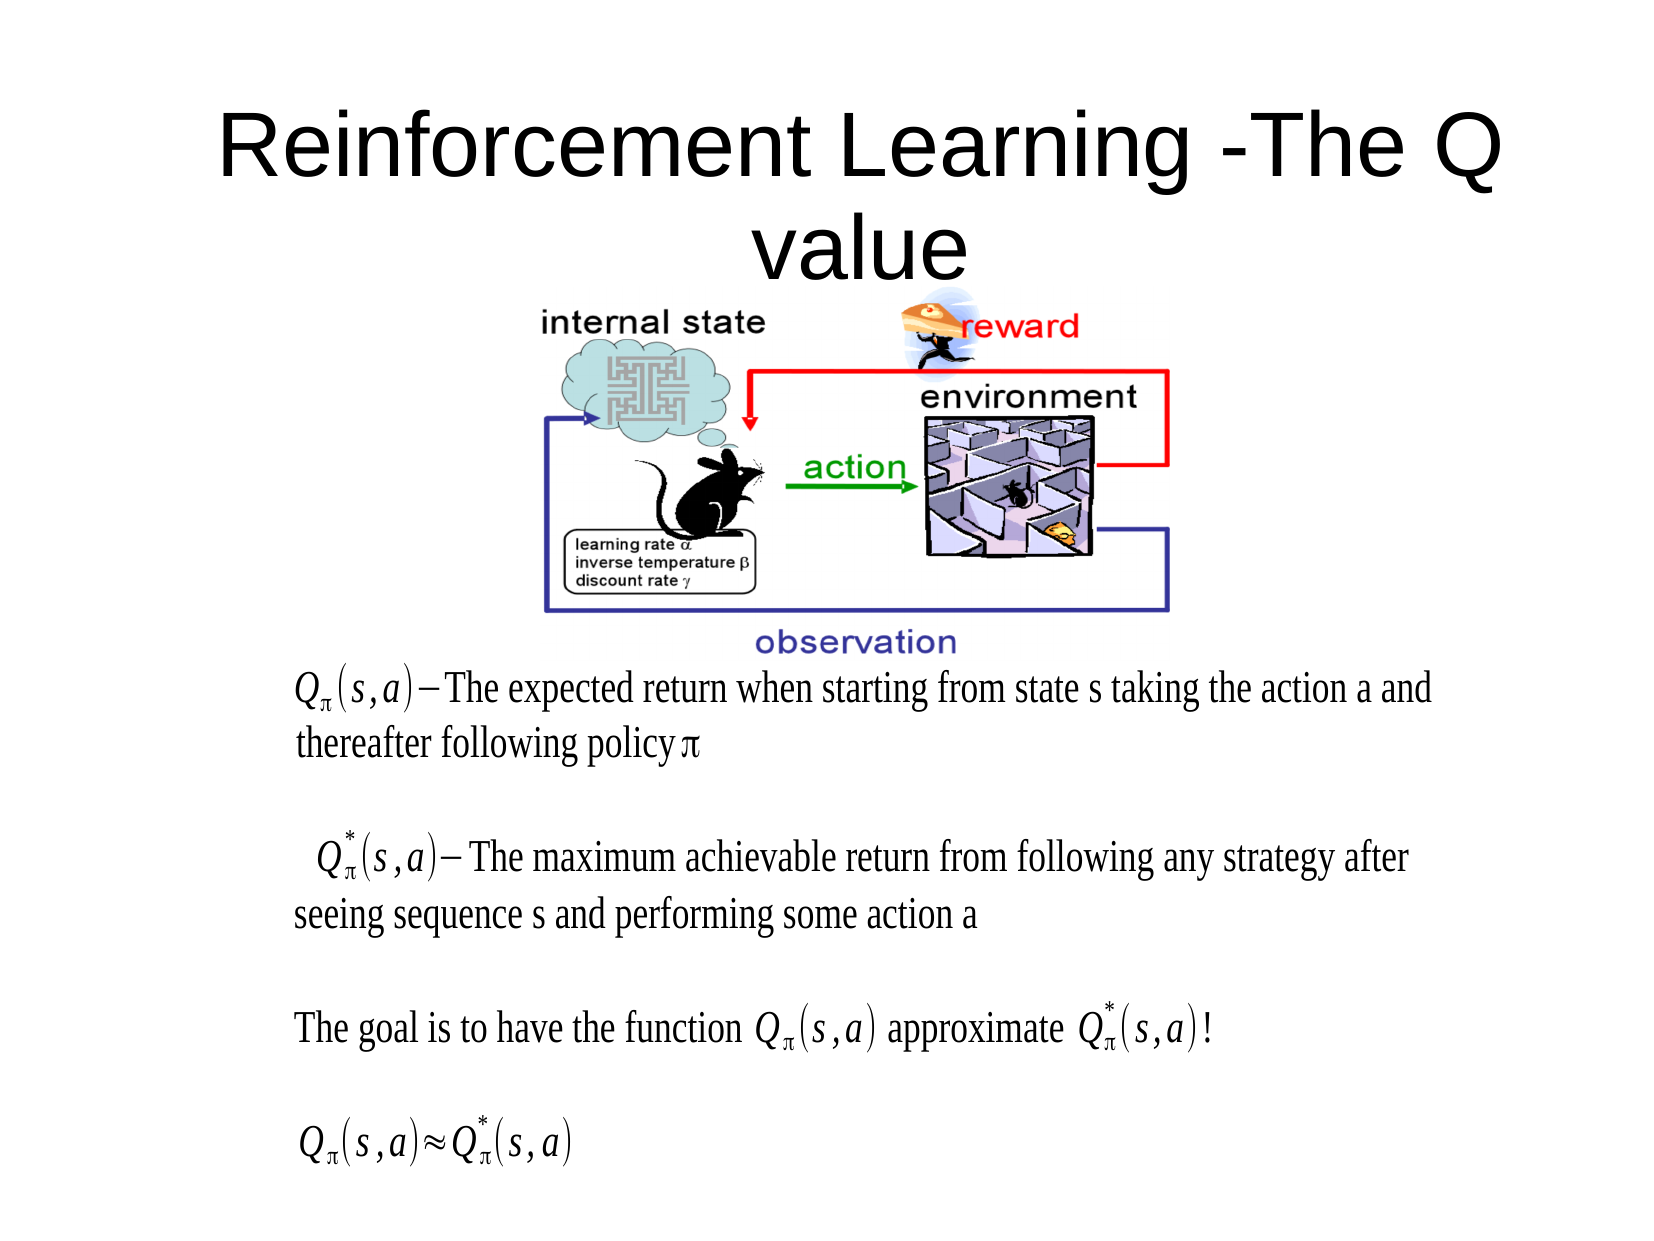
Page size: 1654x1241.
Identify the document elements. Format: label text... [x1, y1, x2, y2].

picture [540, 286, 1170, 661]
title Reinforcement Learning -The Q value [116, 92, 1606, 300]
chart [285, 660, 1442, 1171]
